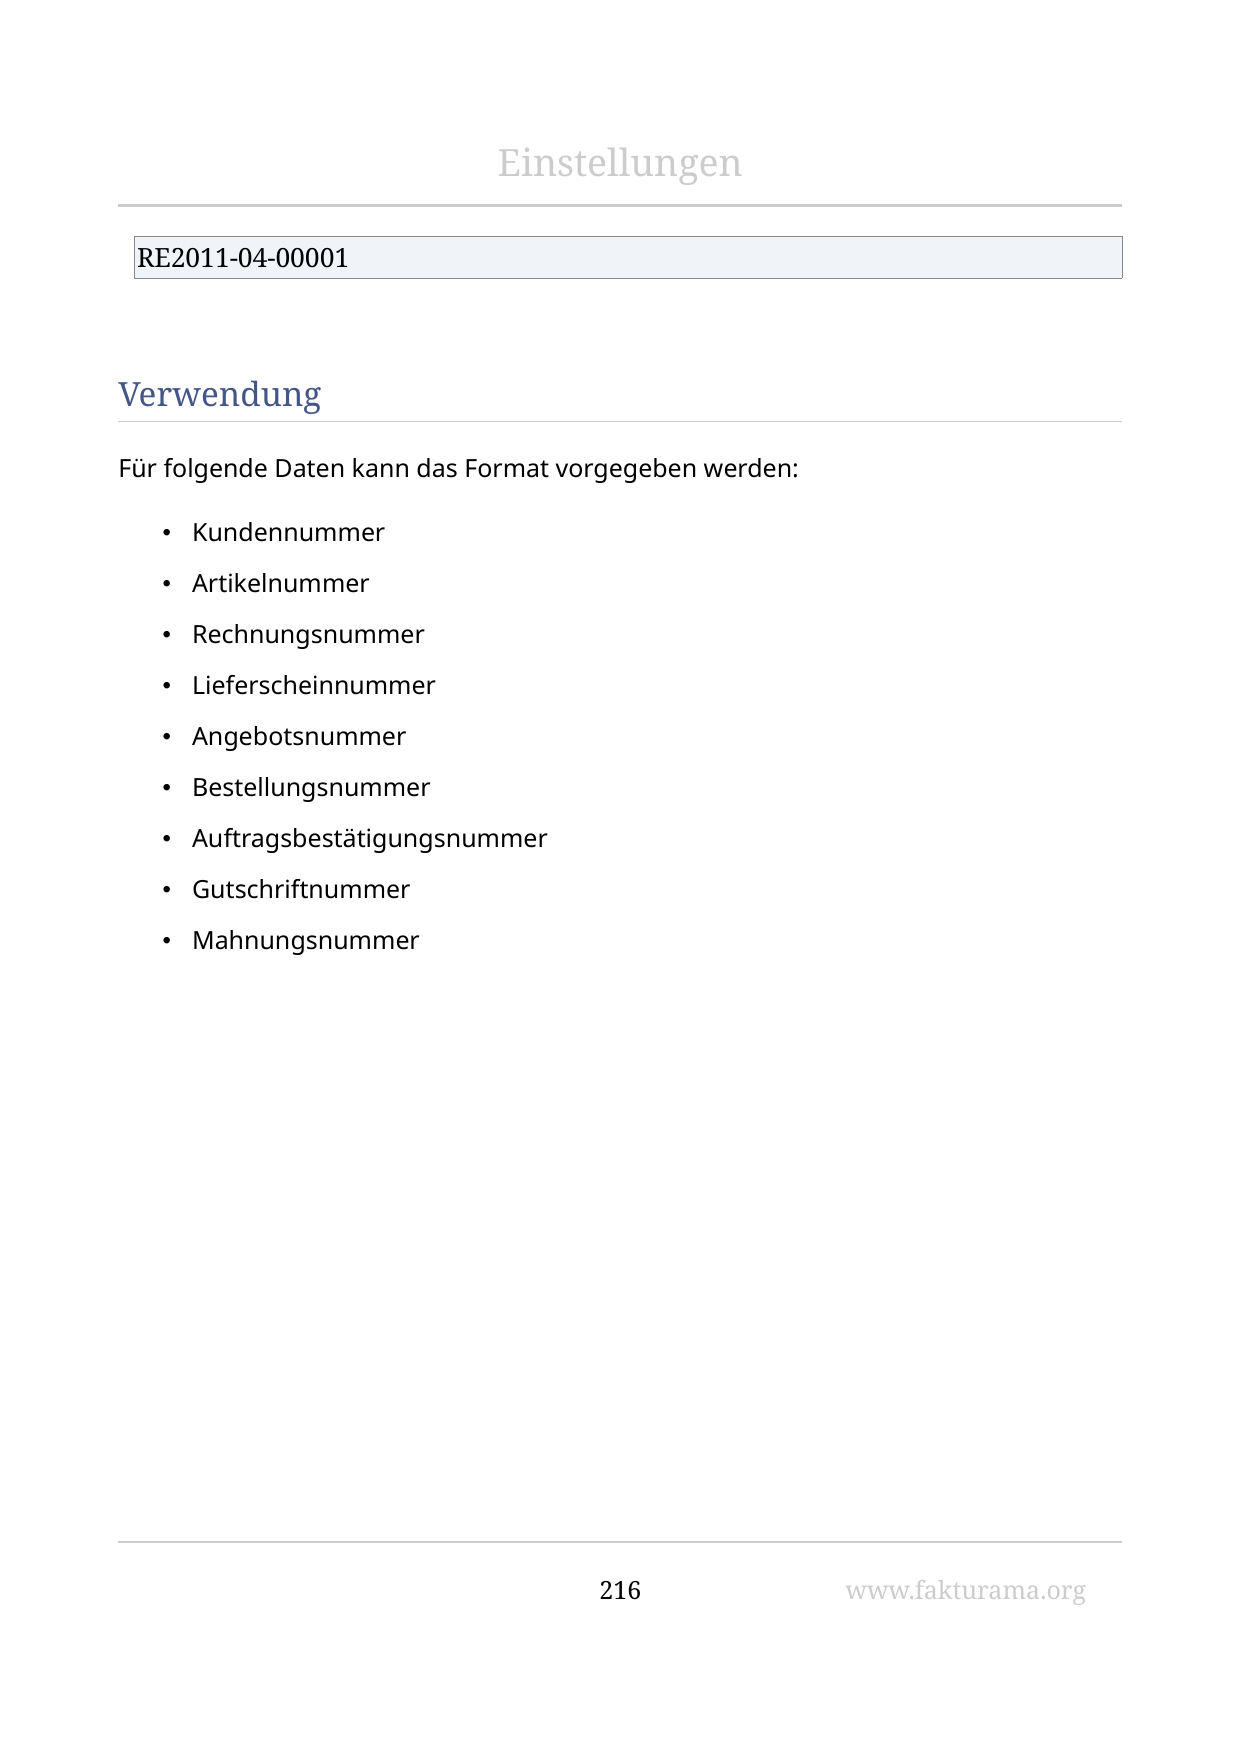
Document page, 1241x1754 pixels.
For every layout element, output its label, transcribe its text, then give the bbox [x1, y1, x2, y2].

list Mahnungsnummer [162, 923, 1122, 957]
list Artikelnummer [162, 565, 1122, 599]
list Gutschriftnummer [162, 872, 1122, 906]
list Auftragsbestätigungsnummer [162, 821, 1122, 854]
list Angebotsnummer [162, 718, 1122, 752]
subtitle Verwendung [118, 371, 1122, 421]
list Bestellungsnummer [162, 769, 1122, 803]
list Lieferscheinnummer [162, 667, 1122, 701]
list Rechnungsnummer [162, 616, 1122, 650]
text RE2011-04-00001 [135, 237, 1122, 278]
text Für folgende Daten kann das Format vorgegeben werden: [118, 451, 1122, 485]
list Kundennummer [162, 514, 1122, 548]
